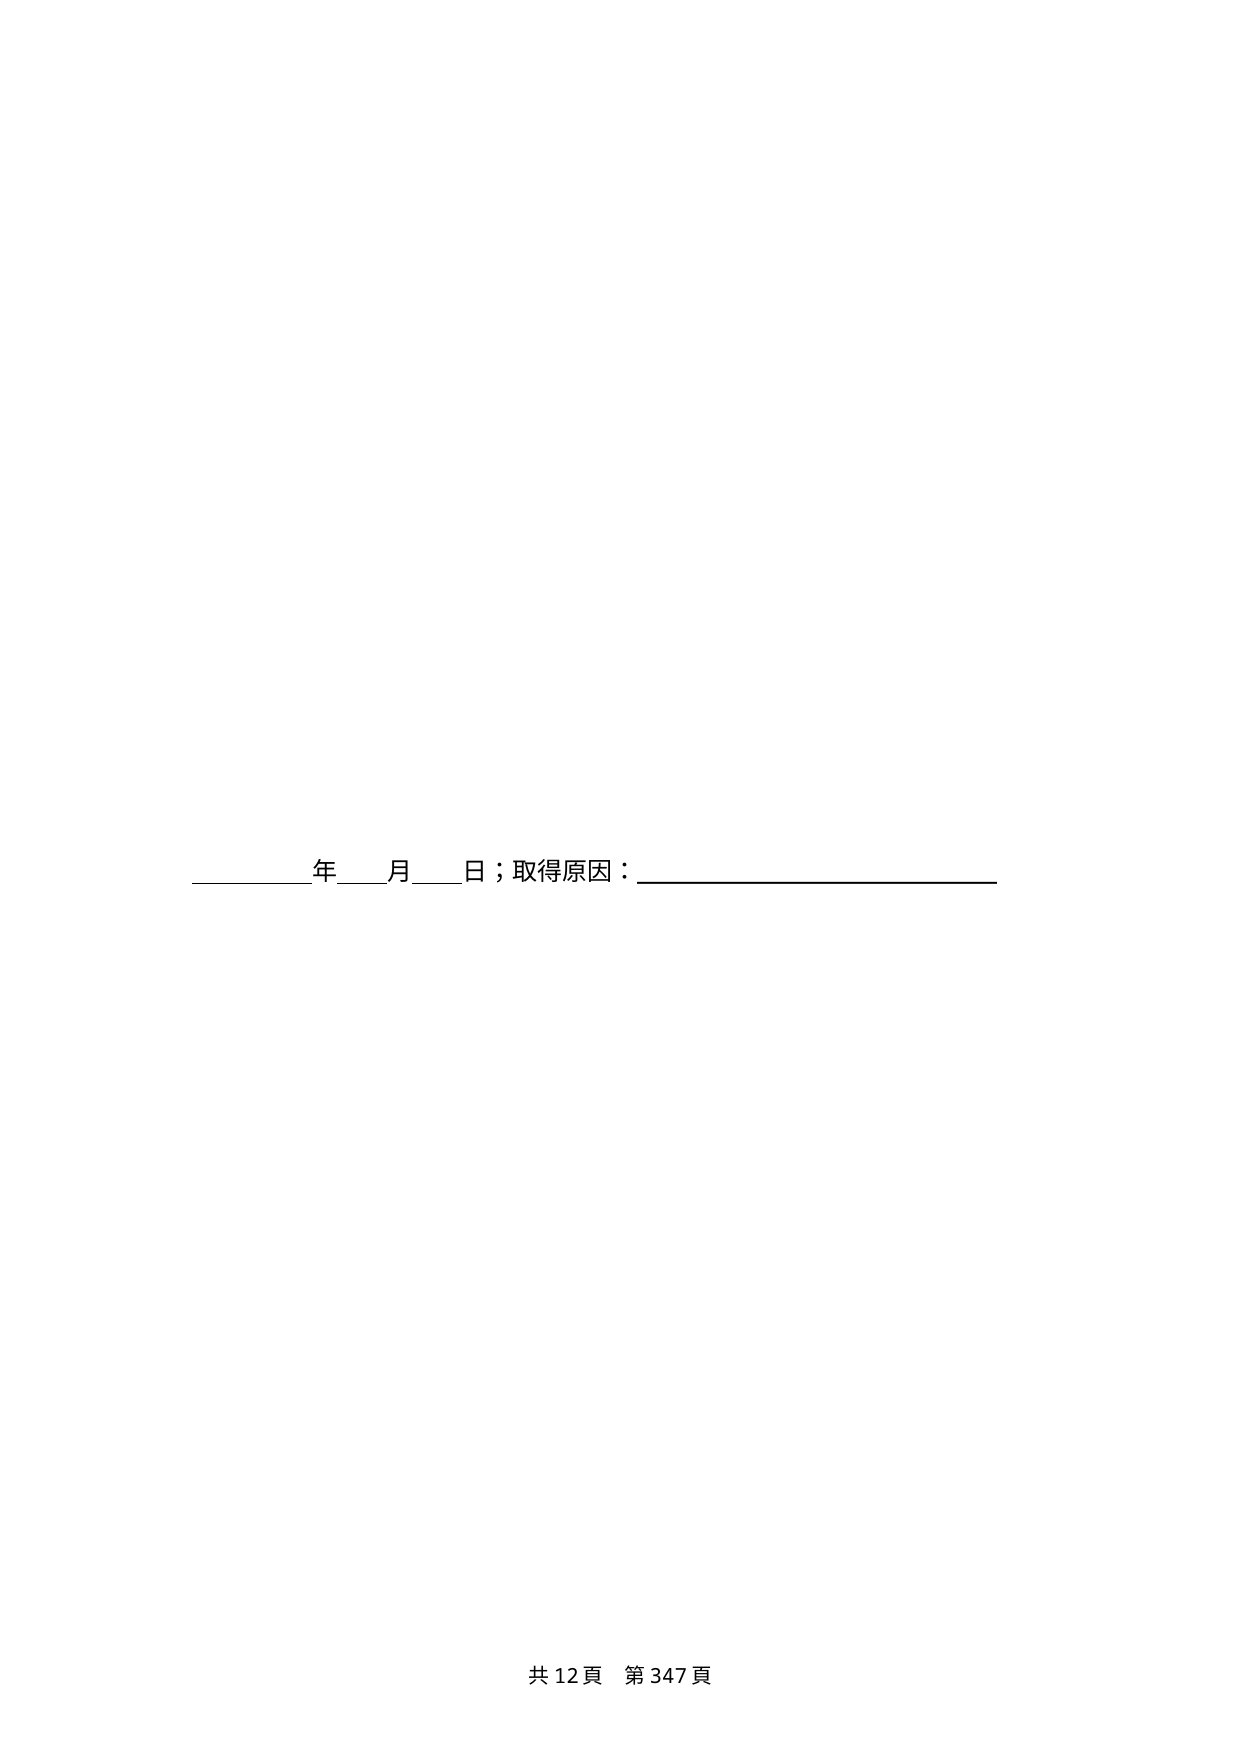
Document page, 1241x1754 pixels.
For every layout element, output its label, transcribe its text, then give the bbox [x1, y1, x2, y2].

text 年 月 日；取得原因：________________________ [192, 828, 1122, 891]
